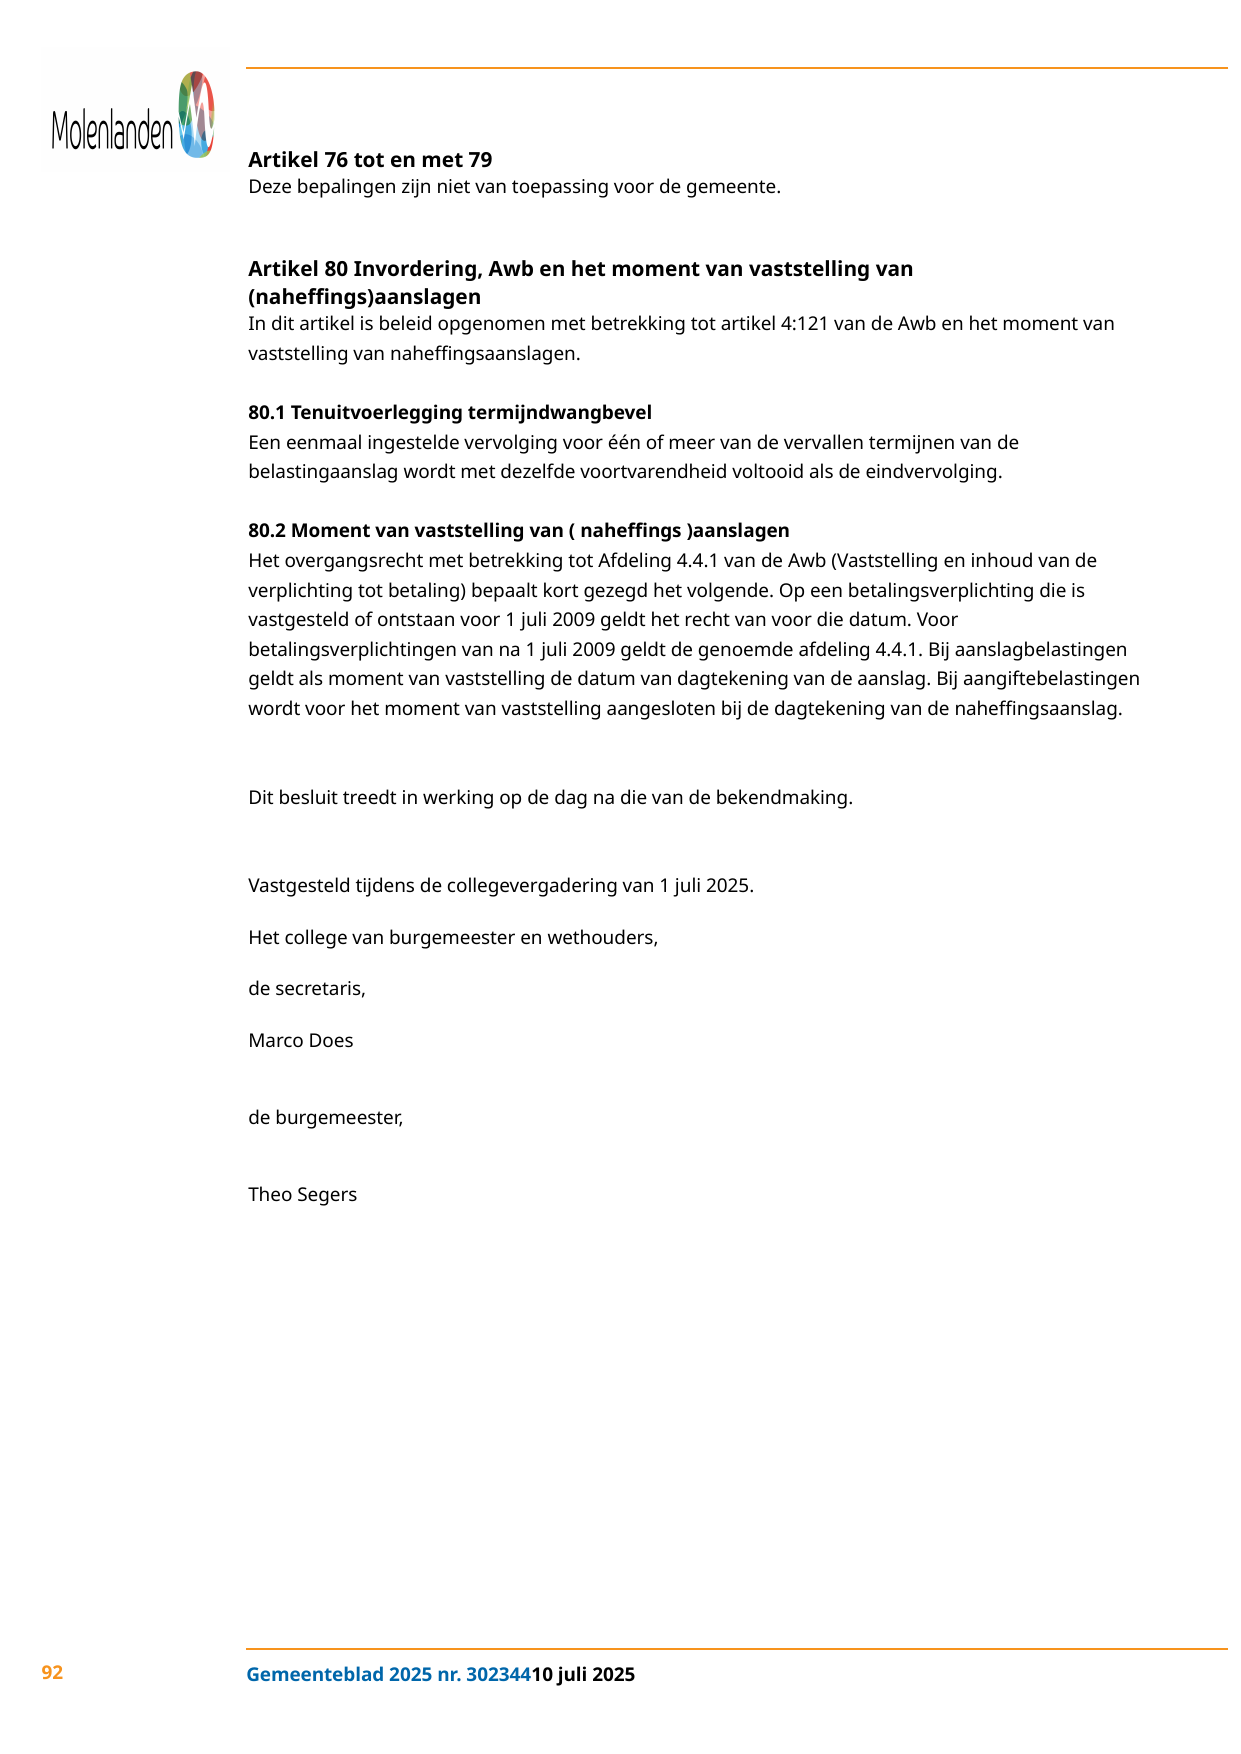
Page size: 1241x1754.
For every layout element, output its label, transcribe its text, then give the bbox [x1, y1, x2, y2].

text de secretaris, [248, 976, 1152, 1001]
text Het overgangsrecht met betrekking tot Afdeling 4.4.1 van de Awb (Vaststelling en inhoud van de verplichting tot betaling) bepaalt kort gezegd het volgende. Op een betalingsverplichting die is vastgesteld of ontstaan voor 1 juli 2009 geldt het recht van voor die datum. Voor betalingsverplichtingen van na 1 juli 2009 geldt de genoemde afdeling 4.4.1. Bij aanslagbelastingen geldt als moment van vaststelling de datum van dagtekening van de aanslag. Bij aangiftebelastingen wordt voor het moment van vaststelling aangesloten bij de dagtekening van de naheffingsaanslag. [248, 547, 1152, 721]
text Vastgesteld tijdens de collegevergadering van 1 juli 2025. [248, 873, 1152, 898]
text 80.2 Moment van vaststelling van ( naheffings )aanslagen [248, 518, 1152, 543]
text In dit artikel is beleid opgenomen met betrekking tot artikel 4:121 van de Awb en het moment van vaststelling van naheffingsaanslagen. [248, 311, 1152, 366]
text 80.1 Tenuitvoerlegging termijndwangbevel [248, 399, 1152, 425]
text Artikel 80 Invordering, Awb en het moment van vaststelling van (naheffings)aanslagen [248, 254, 1152, 311]
text Dit besluit treedt in werking op de dag na die van de bekendmaking. [248, 784, 1152, 809]
picture [41, 47, 231, 172]
text Theo Segers [248, 1181, 1152, 1207]
text Het college van burgemeester en wethouders, [248, 924, 1152, 950]
text Artikel 76 tot en met 79 [248, 145, 1152, 174]
text Marco Does [248, 1027, 1152, 1053]
text Een eenmaal ingestelde vervolging voor één of meer van de vervallen termijnen van de belastingaanslag wordt met dezelfde voortvarendheid voltooid als de eindvervolging. [248, 429, 1152, 484]
text Deze bepalingen zijn niet van toepassing voor de gemeente. [248, 174, 1152, 199]
text de burgemeester, [248, 1104, 1152, 1130]
